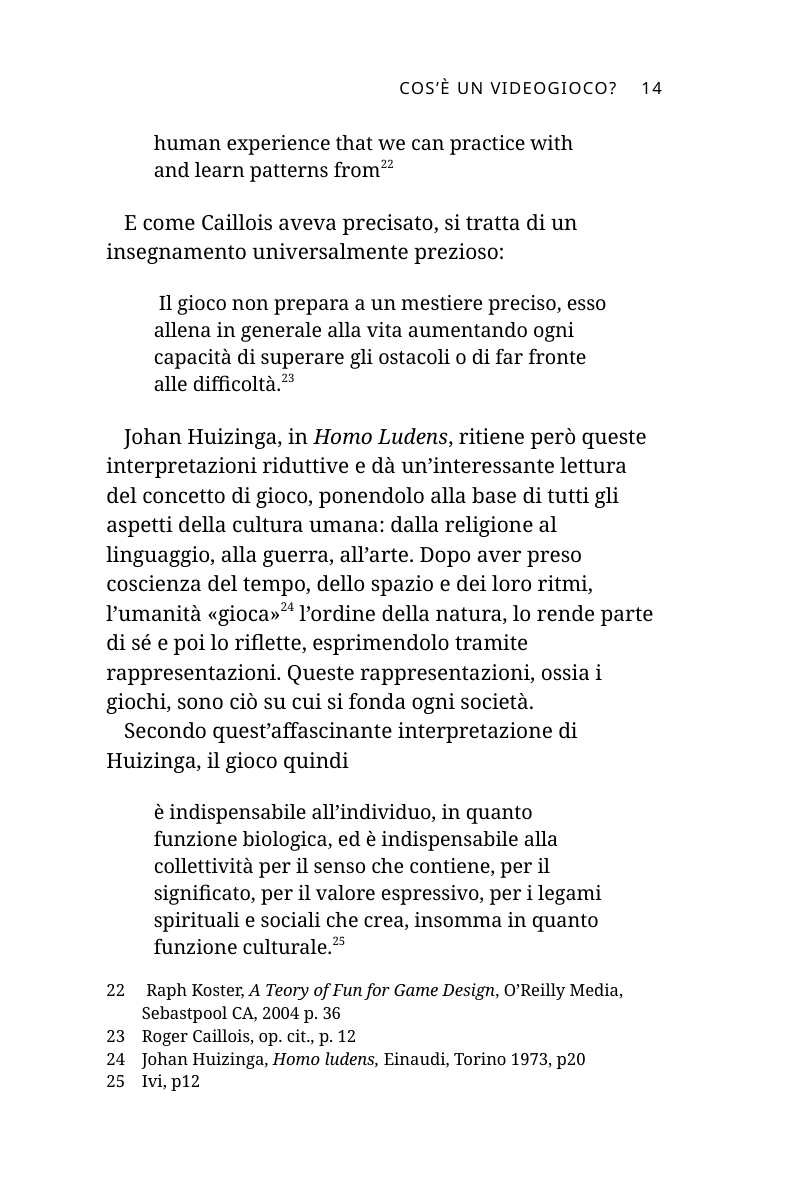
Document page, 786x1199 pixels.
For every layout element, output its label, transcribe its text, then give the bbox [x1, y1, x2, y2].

text E come Caillois aveva precisato, si tratta di un insegnamento universalmente prezioso: [106, 207, 661, 266]
text Johan Huizinga, Homo ludens, Einaudi, Torino 1973, p20 [106, 1047, 661, 1070]
text Il gioco non prepara a un mestiere preciso, esso allena in generale alla vita aumentando ogni capacità di superare gli ostacoli o di far fronte alle difficoltà. [153, 289, 614, 397]
text Johan Huizinga, in Homo Ludens, ritiene però queste interpretazioni riduttive e dà un’interessante lettura del concetto di gioco, ponendolo alla base di tutti gli aspetti della cultura umana: dalla religione al linguaggio, alla guerra, all’arte. Dopo aver preso coscienza del tempo, dello spazio e dei loro ritmi, l’umanità «gioca» l’ordine della natura, lo rende parte di sé e poi lo riflette, esprimendolo tramite rappresentazioni. Queste rappresentazioni, ossia i giochi, sono ciò su cui si fonda ogni società. [106, 421, 661, 716]
text human experience that we can practice with and learn patterns from [153, 129, 614, 183]
text Raph Koster, A Teory of Fun for Game Design, O’Reilly Media, Sebastpool CA, 2004 p. 36 [106, 979, 661, 1024]
text è indispensabile all’individuo, in quanto funzione biologica, ed è indispensabile alla collettività per il senso che contiene, per il significato, per il valore espressivo, per i legami spirituali e sociali che crea, insomma in quanto funzione culturale. [153, 798, 614, 960]
text Ivi, p12 [106, 1070, 661, 1093]
text Secondo quest’affascinante interpretazione di Huizinga, il gioco quindi [106, 716, 661, 774]
text Roger Caillois, op. cit., p. 12 [106, 1024, 661, 1047]
